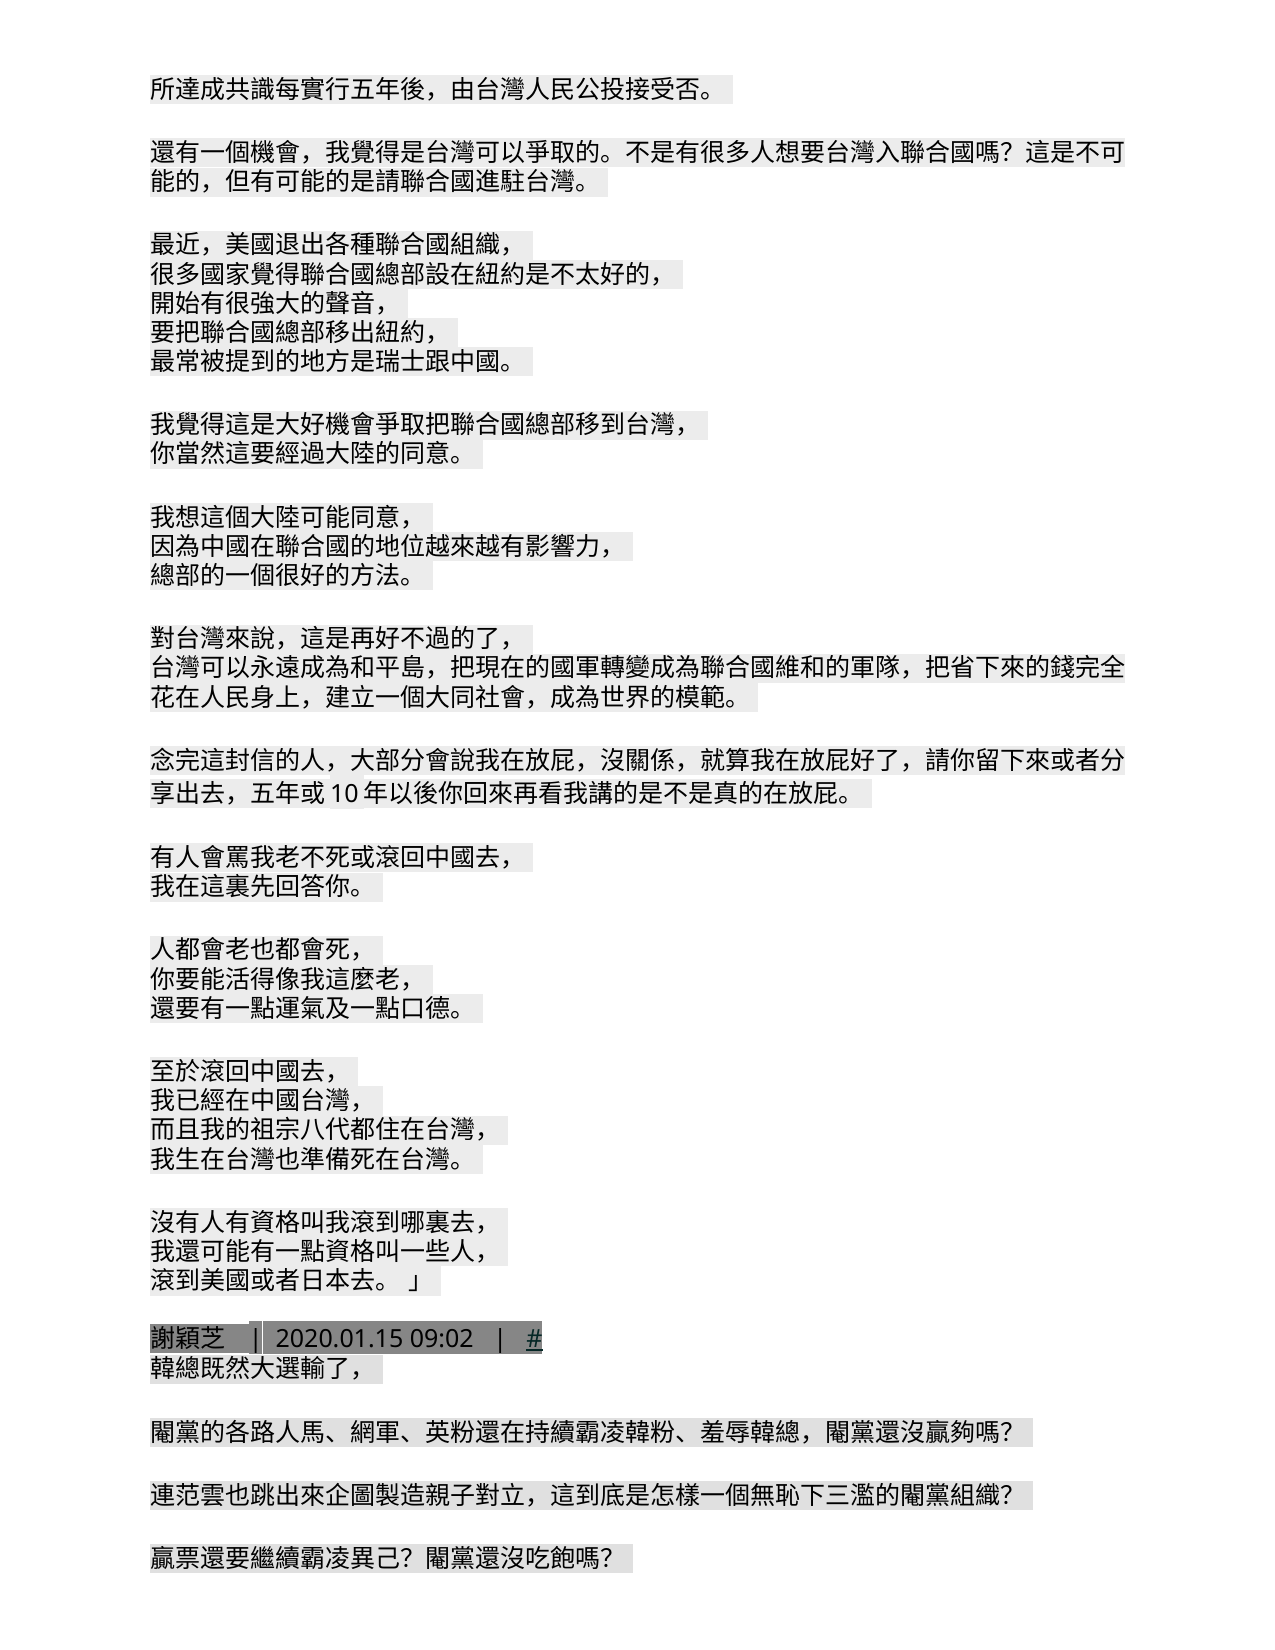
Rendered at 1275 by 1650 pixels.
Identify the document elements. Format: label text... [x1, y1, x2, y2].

text 所達成共識每實行五年後，由台灣人民公投接受否。 還有一個機會，我覺得是台灣可以爭取的。不是有很多人想要台灣入聯合國嗎？這是不可能的，但有可能的是請聯合國進駐台灣。 最近，美國退出各種聯合國組織， 很多國家覺得聯合國總部設在紐約是不太好的， 開始有很強大的聲音， 要把聯合國總部移出紐約， 最常被提到的地方是瑞士跟中國。 我覺得這是大好機會爭取把聯合國總部移到台灣， 你當然這要經過大陸的同意。 我想這個大陸可能同意， 因為中國在聯合國的地位越來越有影響力， 總部的一個很好的方法。 對台灣來說，這是再好不過的了， 台灣可以永遠成為和平島，把現在的國軍轉變成為聯合國維和的軍隊，把省下來的錢完全花在人民身上，建立一個大同社會，成為世界的模範。 念完這封信的人，大部分會說我在放屁，沒關係，就算我在放屁好了，請你留下來或者分享出去，五年或10年以後你回來再看我講的是不是真的在放屁。 有人會罵我老不死或滾回中國去， 我在這裏先回答你。 人都會老也都會死， 你要能活得像我這麼老， 還要有一點運氣及一點口德。 至於滾回中國去， 我已經在中國台灣， 而且我的祖宗八代都住在台灣， 我生在台灣也準備死在台灣。 沒有人有資格叫我滾到哪裏去， 我還可能有一點資格叫一些人， 滾到美國或者日本去。 」 [150, 75, 1125, 1296]
text 謝穎芝 | 2020.01.15 09:02 | # [150, 1321, 1125, 1354]
text 韓總既然大選輸了， 閹黨的各路人馬、網軍、英粉還在持續霸凌韓粉、羞辱韓總，閹黨還沒贏夠嗎？ 連范雲也跳出來企圖製造親子對立，這到底是怎樣一個無恥下三濫的閹黨組織？ 贏票還要繼續霸凌異己？閹黨還沒吃飽嗎？ [150, 1354, 1125, 1573]
